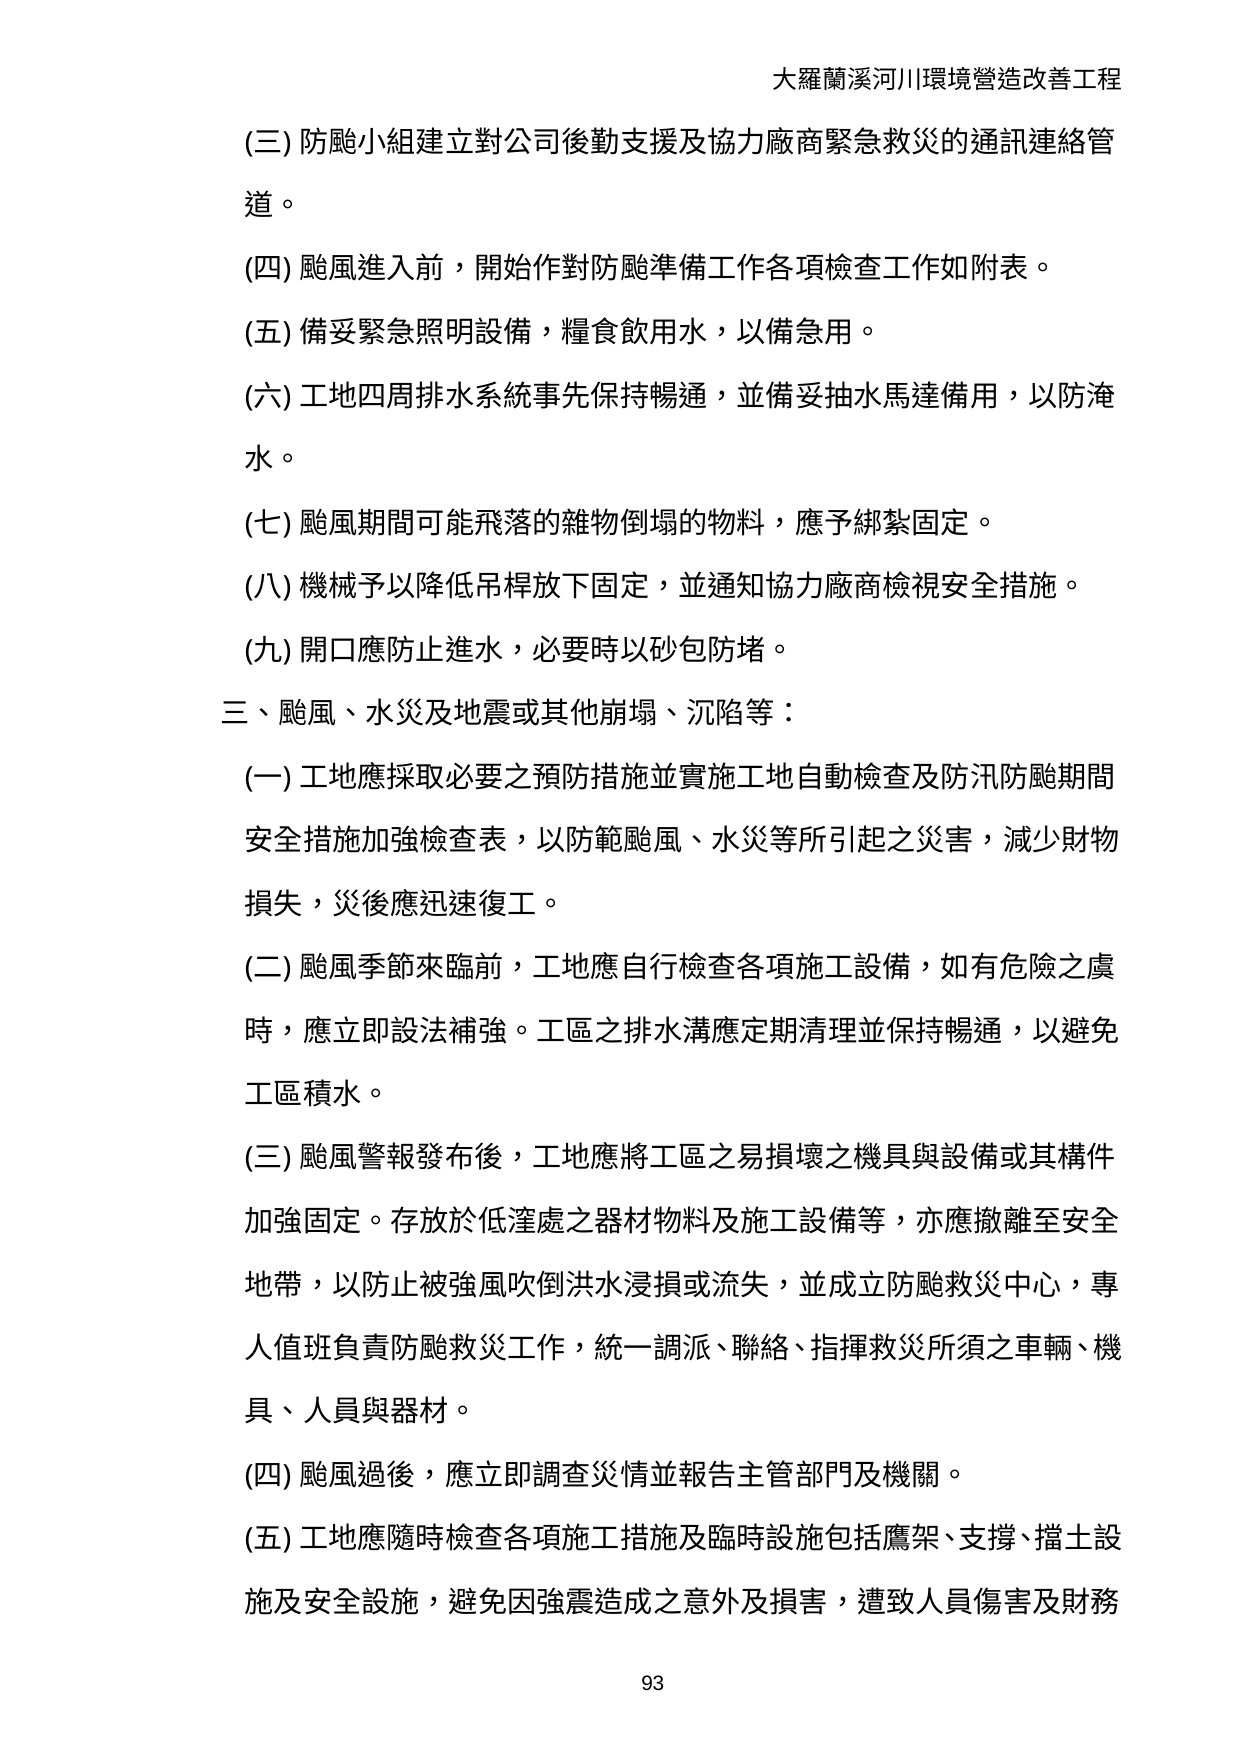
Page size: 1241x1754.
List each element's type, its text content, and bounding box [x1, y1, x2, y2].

text (三) 颱風警報發布後，工地應將工區之易損壞之機具與設備或其構件加強固定。存放於低漥處之器材物料及施工設備等，亦應撤離至安全地帶，以防止被強風吹倒洪水浸損或流失，並成立防颱救災中心，專人值班負責防颱救災工作，統一調派、聯絡、指揮救災所須之車輛、機具、人員與器材。 [244, 1134, 1122, 1430]
text (五) 工地應隨時檢查各項施工措施及臨時設施包括鷹架、支撐、擋土設施及安全設施，避免因強震造成之意外及損害，遭致人員傷害及財務 [244, 1515, 1122, 1621]
text (二) 颱風季節來臨前，工地應自行檢查各項施工設備，如有危險之虞時，應立即設法補強。工區之排水溝應定期清理並保持暢通，以避免工區積水。 [244, 944, 1122, 1113]
text (五) 備妥緊急照明設備，糧食飲用水，以備急用。 [244, 309, 1122, 351]
text (八) 機械予以降低吊桿放下固定，並通知協力廠商檢視安全措施。 [244, 563, 1122, 605]
text (六) 工地四周排水系統事先保持暢通，並備妥抽水馬達備用，以防淹水。 [244, 372, 1122, 478]
subtitle 三、颱風、水災及地震或其他崩塌、沉陷等： [220, 690, 1122, 732]
text (九) 開口應防止進水，必要時以砂包防堵。 [244, 626, 1122, 669]
text (四) 颱風過後，應立即調查災情並報告主管部門及機關。 [244, 1451, 1122, 1494]
text (一) 工地應採取必要之預防措施並實施工地自動檢查及防汛防颱期間安全措施加強檢查表，以防範颱風、水災等所引起之災害，減少財物損失，災後應迅速復工。 [244, 753, 1122, 922]
text (七) 颱風期間可能飛落的雜物倒塌的物料，應予綁紮固定。 [244, 499, 1122, 542]
text (四) 颱風進入前，開始作對防颱準備工作各項檢查工作如附表。 [244, 245, 1122, 287]
text (三) 防颱小組建立對公司後勤支援及協力廠商緊急救災的通訊連絡管道。 [244, 118, 1122, 224]
